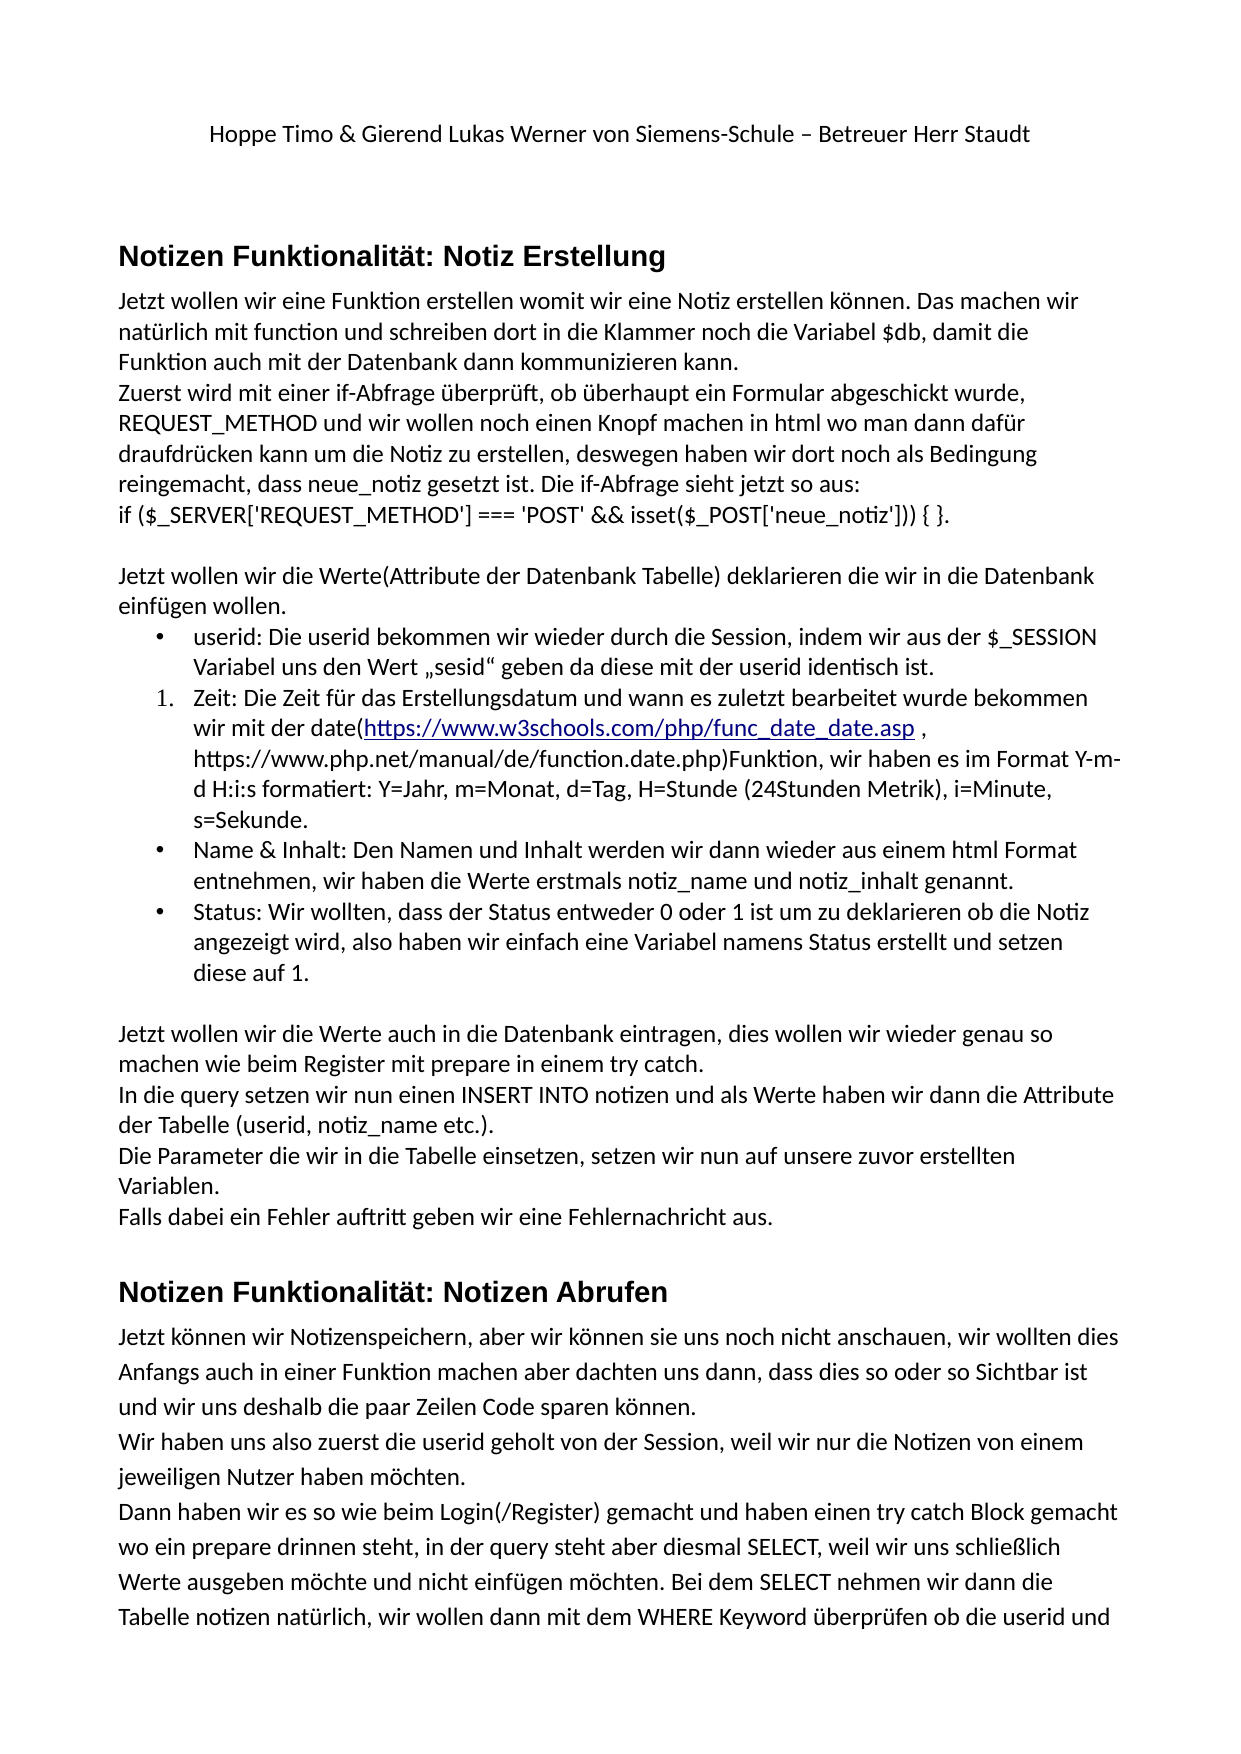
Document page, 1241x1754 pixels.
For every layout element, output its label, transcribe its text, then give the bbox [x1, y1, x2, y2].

list Name & Inhalt: Den Namen und Inhalt werden wir dann wieder aus einem html Format entnehmen, wir haben die Werte erstmals notiz_name und notiz_inhalt genannt. [156, 834, 1122, 896]
list Zeit: Die Zeit für das Erstellungsdatum und wann es zuletzt bearbeitet wurde bekommen wir mit der date(https://www.w3schools.com/php/func_date_date.asp , https://www.php.net/manual/de/function.date.php)Funktion, wir haben es im Format Y-m-d H:i:s formatiert: Y=Jahr, m=Monat, d=Tag, H=Stunde (24Stunden Metrik), i=Minute, s=Sekunde. [156, 682, 1122, 834]
text Jetzt wollen wir eine Funktion erstellen womit wir eine Notiz erstellen können. Das machen wir natürlich mit function und schreiben dort in die Klammer noch die Variabel $db, damit die Funktion auch mit der Datenbank dann kommunizieren kann. Zuerst wird mit einer if-Abfrage überprüft, ob überhaupt ein Formular abgeschickt wurde, REQUEST_METHOD und wir wollen noch einen Knopf machen in html wo man dann dafür draufdrücken kann um die Notiz zu erstellen, deswegen haben wir dort noch als Bedingung reingemacht, dass neue_notiz gesetzt ist. Die if-Abfrage sieht jetzt so aus: if ($_SERVER['REQUEST_METHOD'] === 'POST' && isset($_POST['neue_notiz'])) { }. [118, 285, 1122, 529]
subtitle Notizen Funktionalität: Notiz Erstellung [118, 239, 1122, 273]
list Status: Wir wollten, dass der Status entweder 0 oder 1 ist um zu deklarieren ob die Notiz angezeigt wird, also haben wir einfach eine Variabel namens Status erstellt und setzen diese auf 1. [156, 896, 1122, 987]
text Jetzt wollen wir die Werte(Attribute der Datenbank Tabelle) deklarieren die wir in die Datenbank einfügen wollen. [118, 529, 1122, 621]
list userid: Die userid bekommen wir wieder durch die Session, indem wir aus der $_SESSION Variabel uns den Wert „sesid“ geben da diese mit der userid identisch ist. [156, 621, 1122, 682]
subtitle Notizen Funktionalität: Notizen Abrufen [118, 1275, 1122, 1308]
text Die Parameter die wir in die Tabelle einsetzen, setzen wir nun auf unsere zuvor erstellten Variablen. Falls dabei ein Fehler auftritt geben wir eine Fehlernachricht aus. [118, 1140, 1122, 1260]
text Jetzt wollen wir die Werte auch in die Datenbank eintragen, dies wollen wir wieder genau so machen wie beim Register mit prepare in einem try catch. In die query setzen wir nun einen INSERT INTO notizen und als Werte haben wir dann die Attribute der Tabelle (userid, notiz_name etc.). [118, 1018, 1122, 1140]
text Jetzt können wir Notizenspeichern, aber wir können sie uns noch nicht anschauen, wir wollten dies Anfangs auch in einer Funktion machen aber dachten uns dann, dass dies so oder so Sichtbar ist und wir uns deshalb die paar Zeilen Code sparen können. Wir haben uns also zuerst die userid geholt von der Session, weil wir nur die Notizen von einem jeweiligen Nutzer haben möchten. Dann haben wir es so wie beim Login(/Register) gemacht und haben einen try catch Block gemacht wo ein prepare drinnen steht, in der query steht aber diesmal SELECT, weil wir uns schließlich Werte ausgeben möchte und nicht einfügen möchten. Bei dem SELECT nehmen wir dann die Tabelle notizen natürlich, wir wollen dann mit dem WHERE Keyword überprüfen ob die userid und [118, 1321, 1122, 1631]
